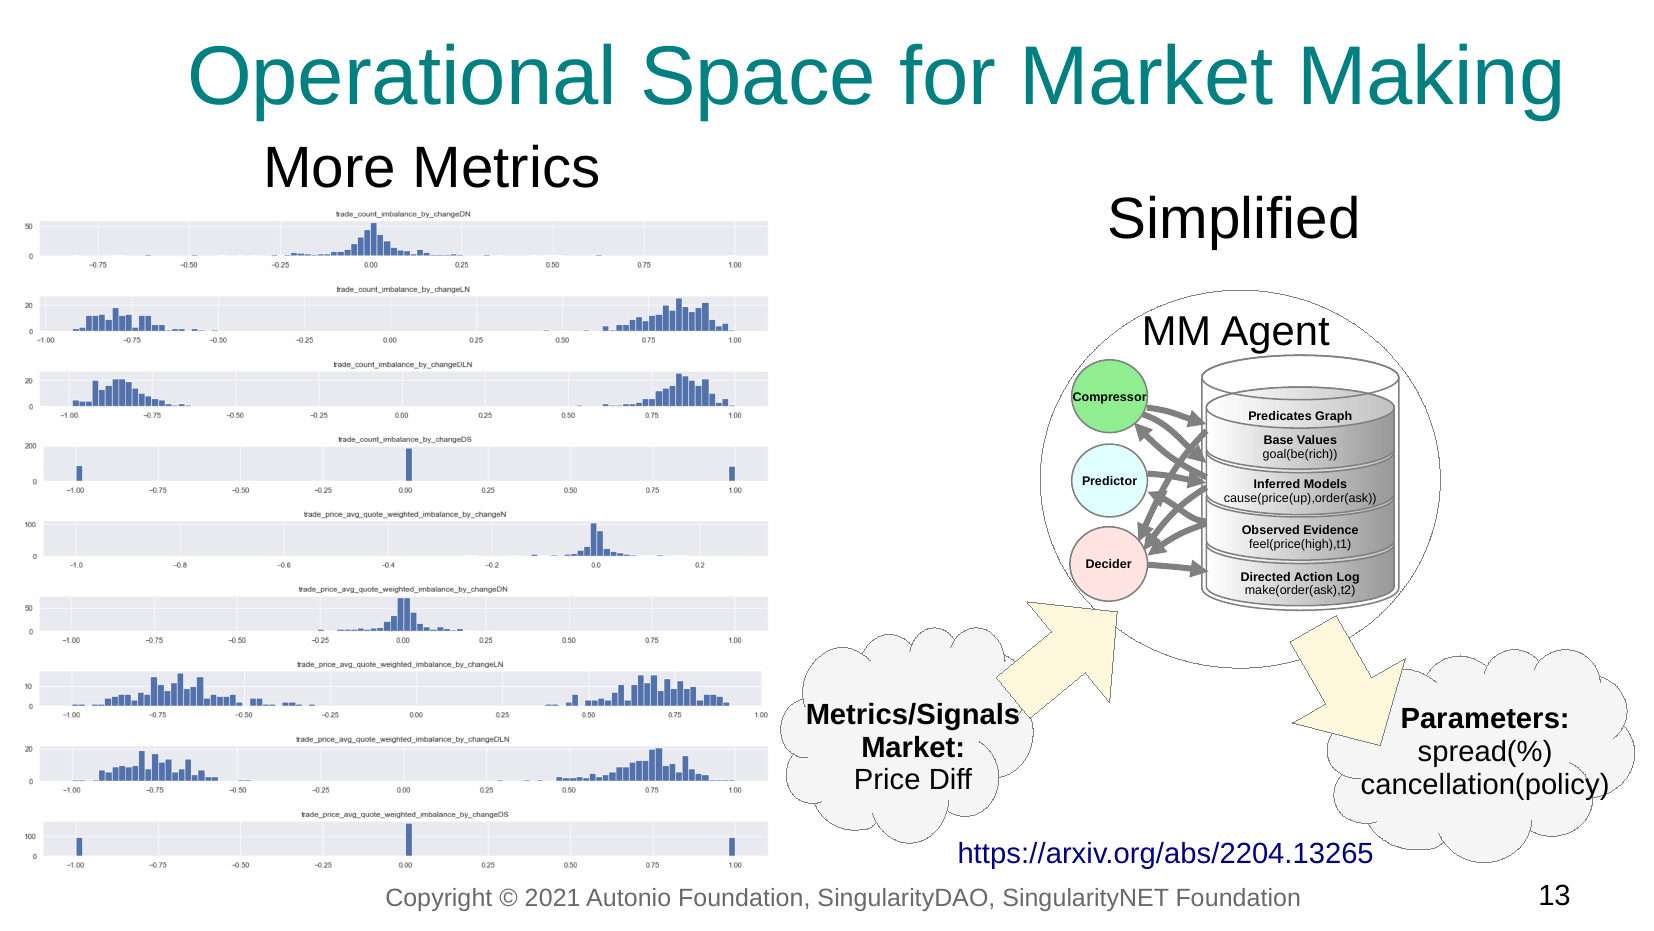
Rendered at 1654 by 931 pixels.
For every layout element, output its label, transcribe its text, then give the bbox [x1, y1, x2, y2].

text_box [1145, 410, 1201, 443]
text_box [996, 318, 1441, 746]
text_box [1177, 468, 1189, 476]
text_box Decider [1069, 526, 1148, 602]
text_box [1149, 503, 1172, 529]
picture [17, 206, 779, 871]
text_box Predictor [1071, 444, 1148, 517]
text_box MM Agent [1127, 300, 1345, 362]
text_box [1185, 459, 1201, 470]
text_box [1147, 529, 1201, 565]
text_box [1176, 290, 1305, 300]
text_box Metrics/Signals Market: Price Diff [780, 627, 1034, 844]
text_box [1158, 513, 1196, 540]
text_box Compressor [1071, 359, 1148, 433]
text_box https://arxiv.org/abs/2204.13265 [942, 829, 1390, 878]
text_box [1137, 418, 1185, 457]
text_box [1184, 496, 1201, 517]
text_box Simplified [1093, 178, 1376, 259]
text_box More Metrics [248, 127, 616, 208]
text_box [1166, 480, 1201, 503]
text_box Predicates Graph [1201, 379, 1399, 611]
text_box Operational Space for Market Making [24, 7, 1654, 143]
text_box Parameters: spread(%) cancellation(policy) [1327, 649, 1635, 863]
